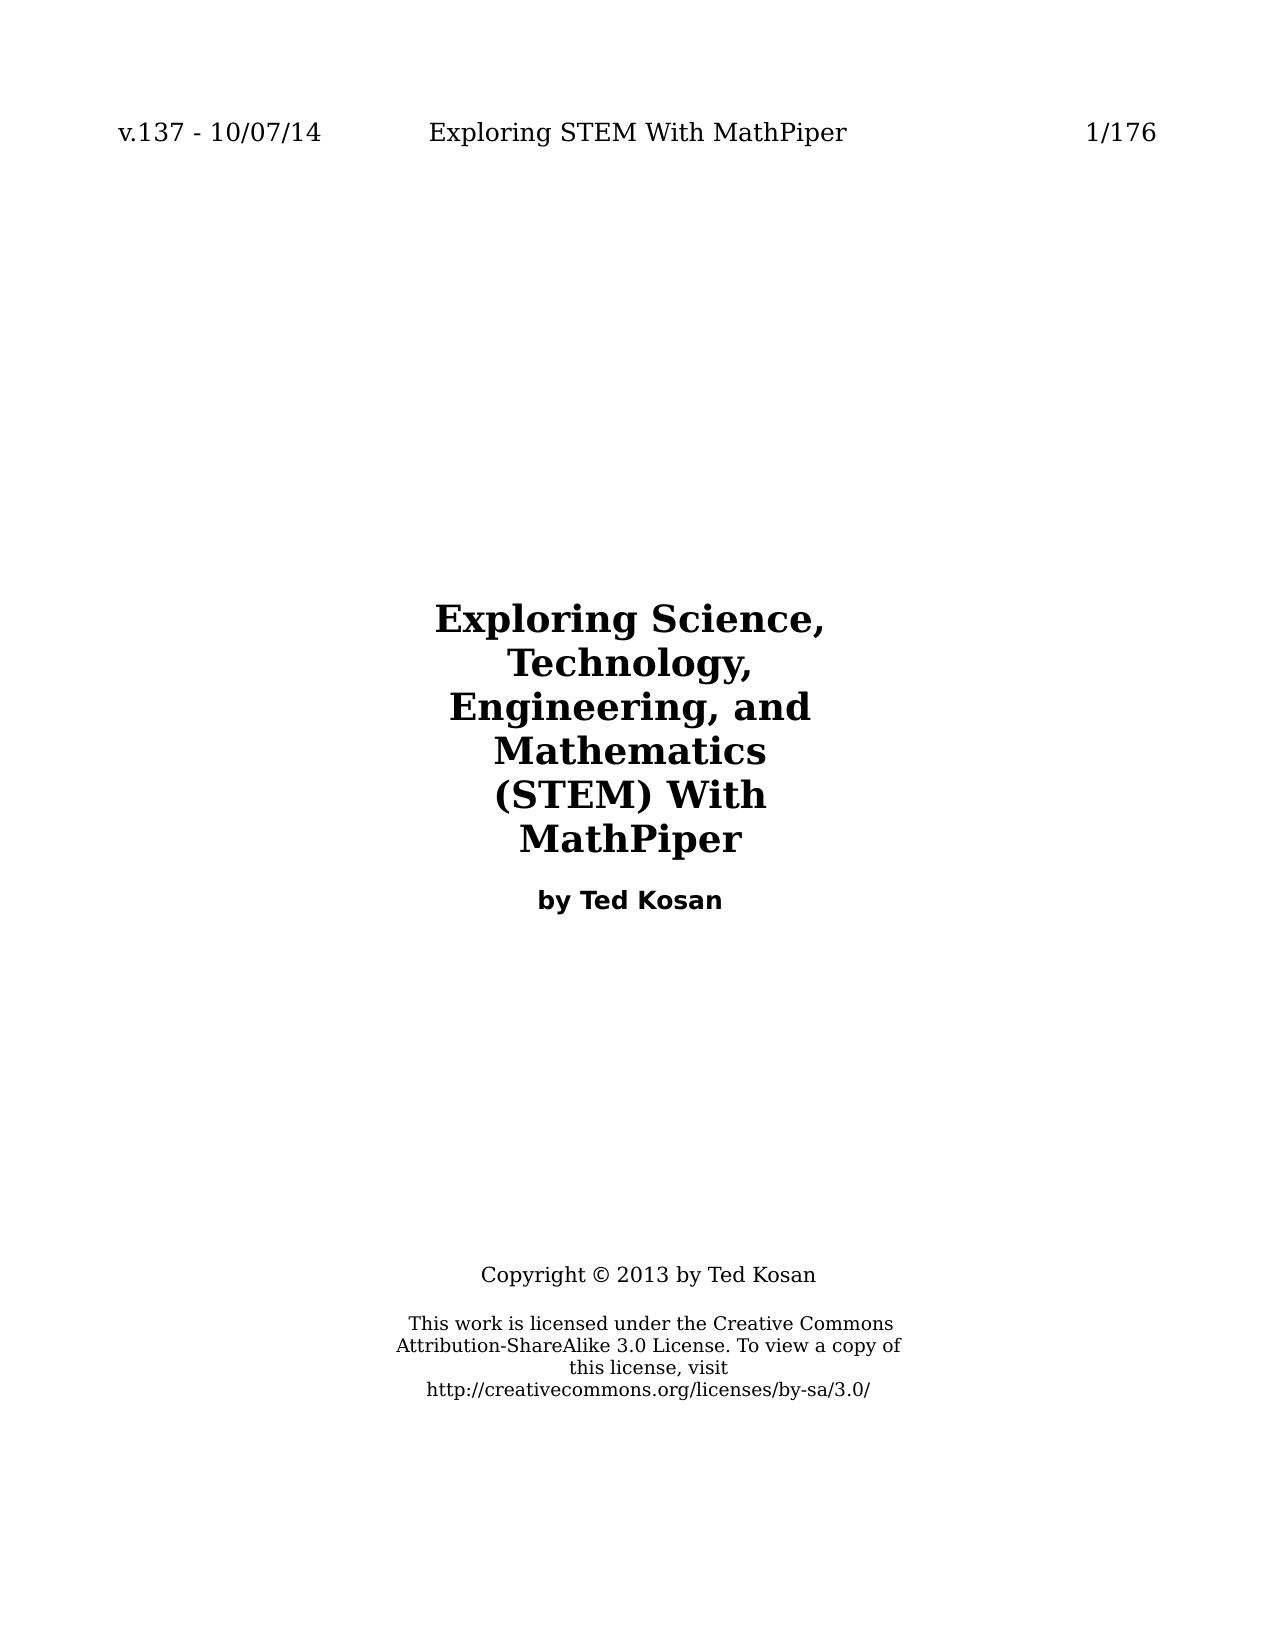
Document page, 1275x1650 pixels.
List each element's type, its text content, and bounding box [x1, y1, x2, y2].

text Copyright © 2013 by Ted Kosan [382, 1260, 915, 1289]
text Exploring Science, Technology, Engineering, and Mathematics (STEM) With MathPiper [427, 597, 832, 862]
text by Ted Kosan [427, 887, 832, 916]
text This work is licensed under the Creative Commons Attribution-ShareAlike 3.0 License. To view a copy of this license, visit http://creativecommons.org/licenses/by-sa/3.0/ [382, 1313, 915, 1401]
